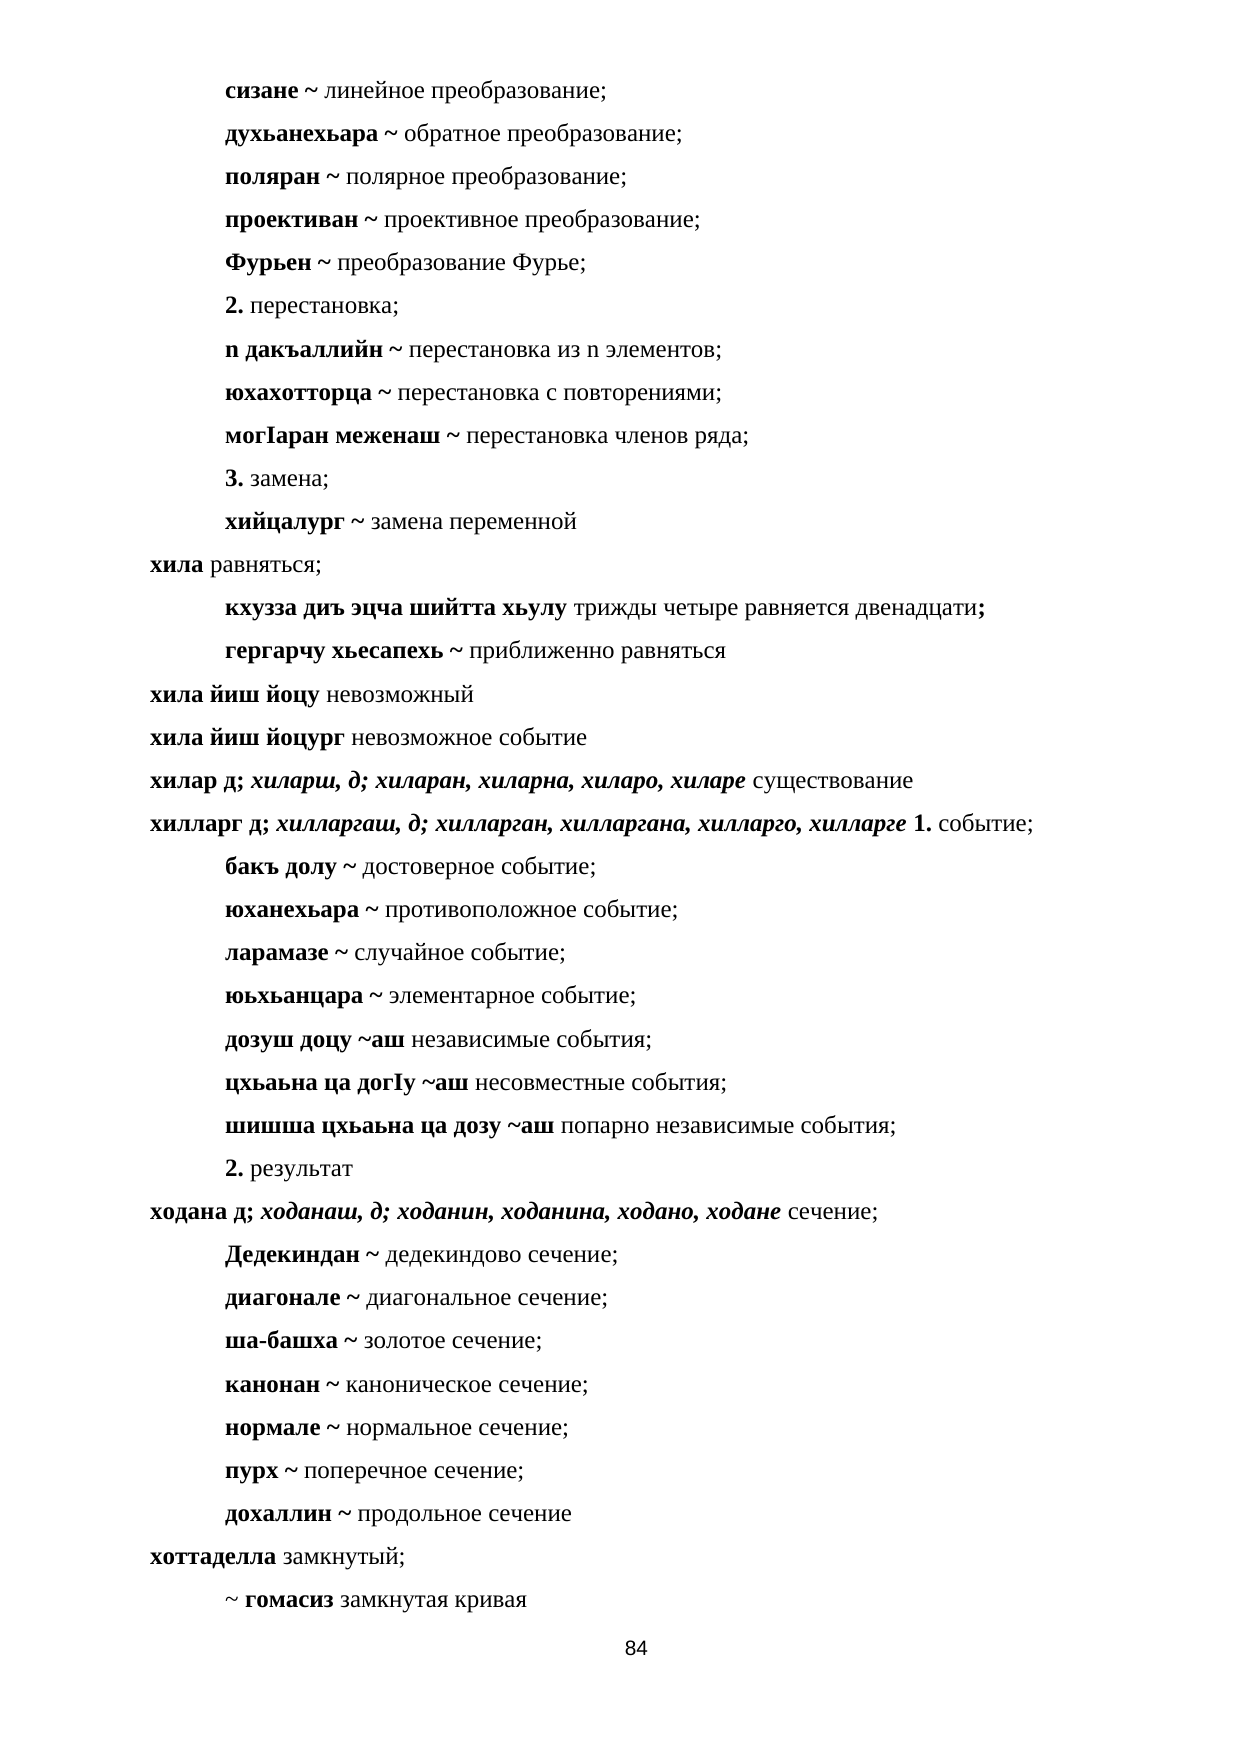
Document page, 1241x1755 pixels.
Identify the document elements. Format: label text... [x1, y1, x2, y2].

text сизане ~ линейное преобразование; духьанехьара ~ обратное преобразование; поляран ~ полярное преобразование; проективан ~ проективное преобразование; Фурьен ~ преобразование Фурье; 2. перестановка; n дакъаллийн ~ перестановка из n элементов; юхахотторца ~ перестановка с повторениями; могӀаран меженаш ~ перестановка членов ряда; 3. замена; хийцалург ~ замена переменной [150, 75, 1122, 535]
text хила йиш йоцург невозможное событие [150, 722, 1122, 751]
text ходана д; ходанаш, д; ходанин, ходанина, ходано, ходане сечение; Дедекиндан ~ дедекиндово сечение; диагонале ~ диагональное сечение; ша-башха ~ золотое сечение; канонан ~ каноническое сечение; нормале ~ нормальное сечение; пурх ~ поперечное сечение; дохаллин ~ продольное сечение [150, 1196, 1122, 1527]
text хилар д; хиларш, д; хиларан, хиларна, хиларо, хиларе существование [150, 765, 1122, 794]
text хила равняться; кхузза диъ эцча шийтта хьулу трижды четыре равняется двенадцати; гергарчу хьесапехь ~ приближенно равняться [150, 549, 1122, 664]
text хоттаделла замкнутый; ~ гомасиз замкнутая кривая [150, 1541, 1122, 1613]
text хилларг д; хилларгаш, д; хилларган, хилларгана, хилларго, хилларге 1. событие; бакъ долу ~ достоверное событие; юханехьара ~ противоположное событие; ларамазе ~ случайное событие; юьхьанцара ~ элементарное событие; дозуш доцу ~аш независимые события; цхьаьна ца догӀу ~аш несовместные события; шишша цхьаьна ца дозу ~аш попарно независимые события; 2. результат [150, 808, 1122, 1182]
text хила йиш йоцу невозможный [150, 679, 1122, 707]
